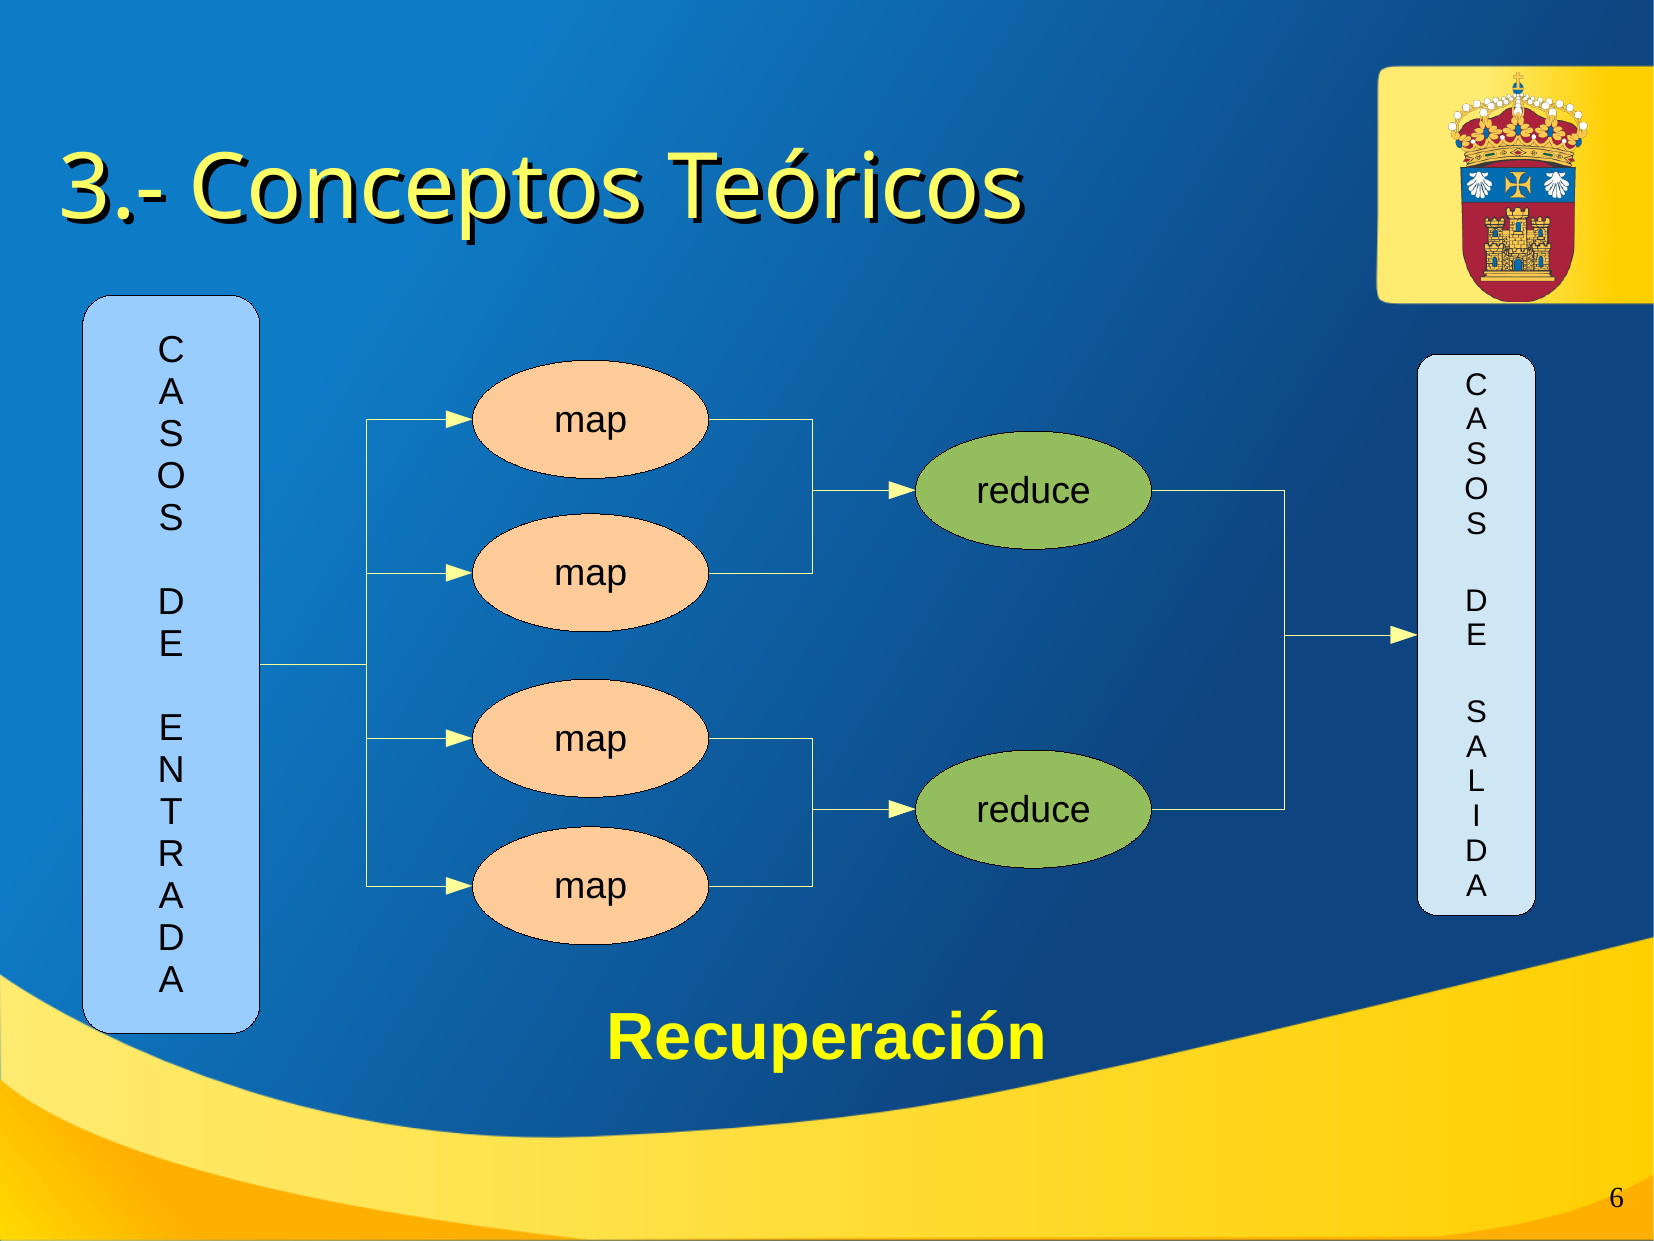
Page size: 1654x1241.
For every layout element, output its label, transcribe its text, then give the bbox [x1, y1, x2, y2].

text_box Recuperación [592, 991, 1064, 1082]
text_box C A S O S D E E N T R A D A [82, 295, 260, 1034]
text_box reduce [915, 431, 1152, 550]
text_box reduce [915, 750, 1152, 869]
text_box map [472, 826, 709, 945]
picture [0, 0, 1654, 1241]
title 3.- Conceptos Teóricos [59, 70, 1335, 296]
text_box map [472, 360, 709, 479]
text_box map [472, 679, 709, 798]
text_box C A S O S D E S A L I D A [1417, 354, 1536, 916]
text_box map [472, 513, 709, 632]
